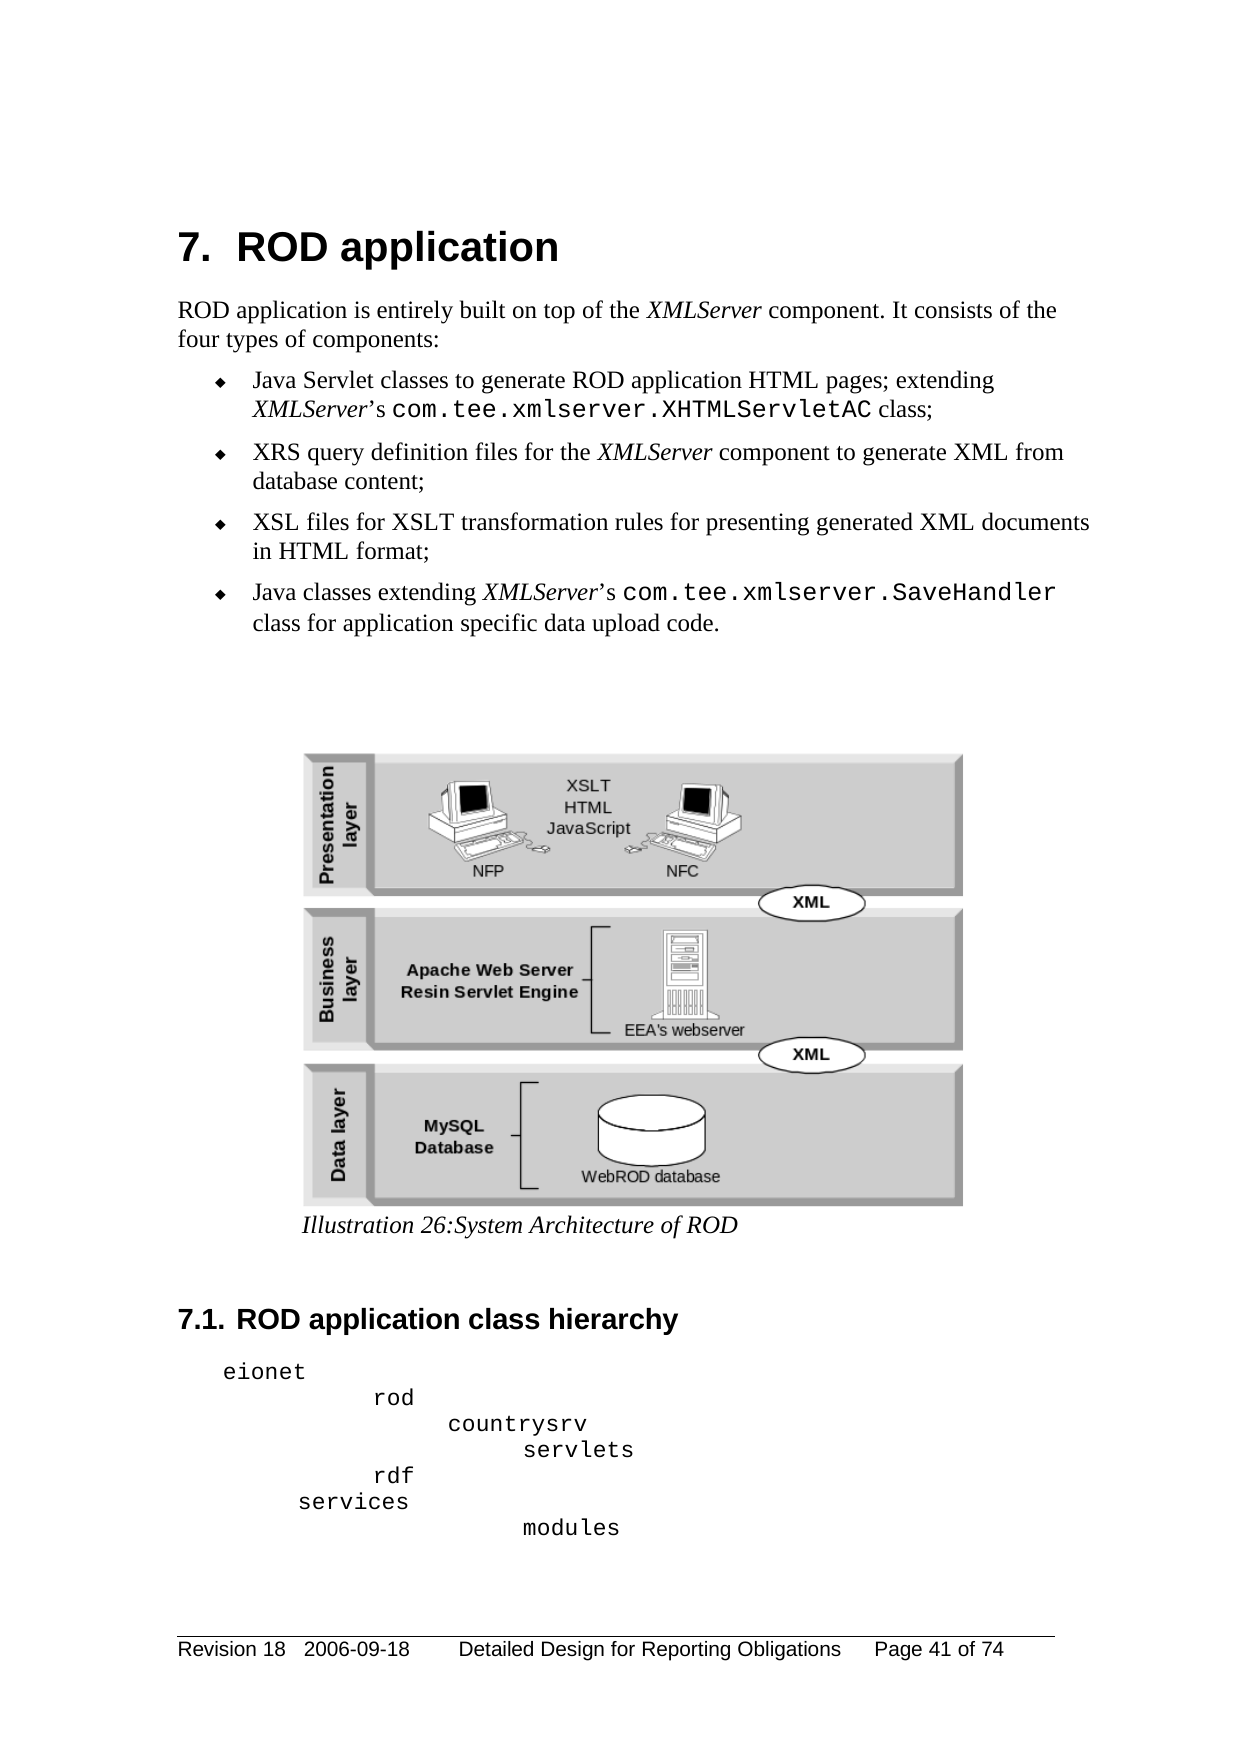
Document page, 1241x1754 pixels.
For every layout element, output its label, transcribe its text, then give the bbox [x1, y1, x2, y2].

text modules [223, 1516, 1092, 1542]
subtitle ROD application class hierarchy [177, 1302, 1092, 1335]
text eionet [223, 1360, 1092, 1386]
text Illustration 26:System Architecture of ROD [302, 751, 968, 1239]
text rdf [223, 1464, 1092, 1490]
text countrysrv [223, 1412, 1092, 1438]
text services [223, 1490, 1092, 1516]
list XSL files for XSLT transformation rules for presenting generated XML documents in HTML format; [215, 506, 1092, 564]
subtitle ROD application [177, 222, 1092, 270]
list Java Servlet classes to generate ROD application HTML pages; extending XMLServer’s com.tee.xmlserver.XHTMLServletAC class; [215, 365, 1092, 425]
text rod [223, 1386, 1092, 1412]
text servlets [223, 1438, 1092, 1464]
list Java classes extending XMLServer’s com.tee.xmlserver.SaveHandler class for application specific data upload code. [215, 576, 1092, 636]
list XRS query definition files for the XMLServer component to generate XML from database content; [215, 437, 1092, 495]
text ROD application is entirely built on top of the XMLServer component. It consists of the four types of components: [177, 295, 1092, 353]
